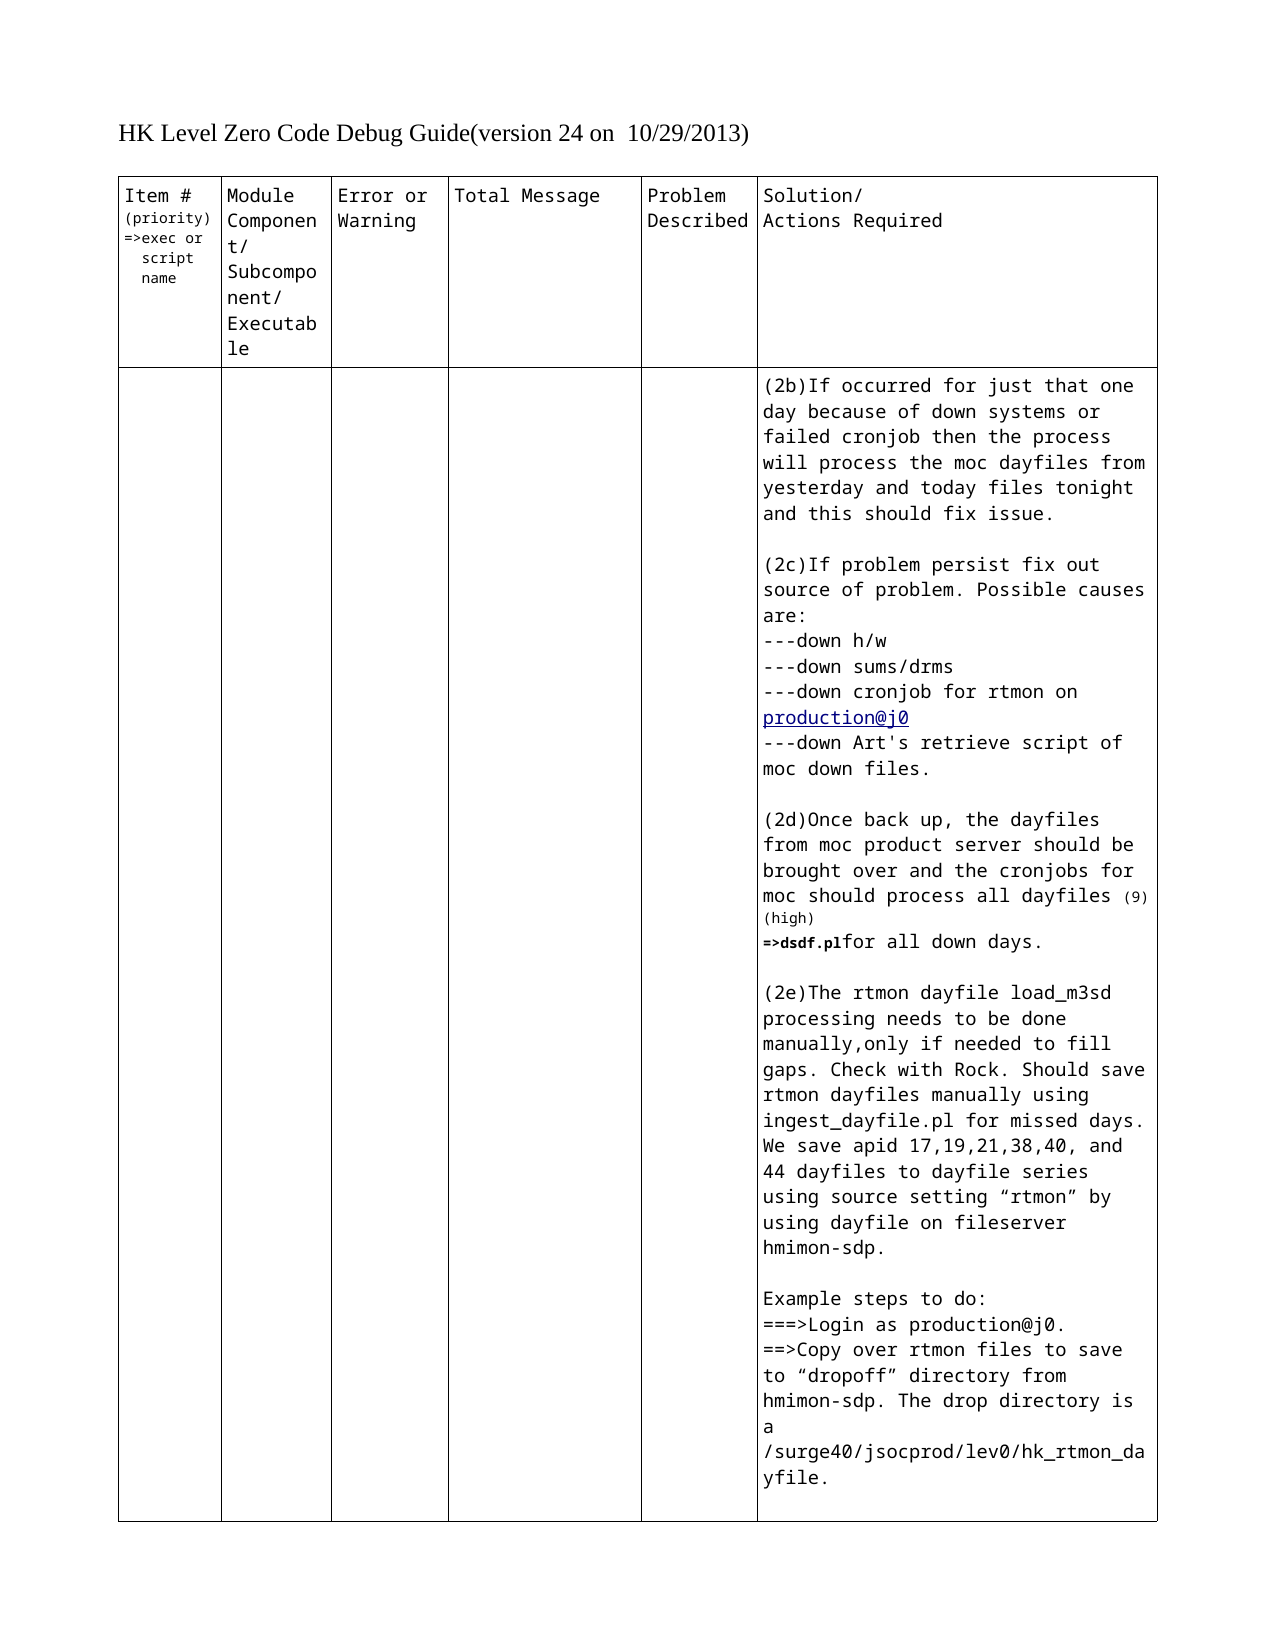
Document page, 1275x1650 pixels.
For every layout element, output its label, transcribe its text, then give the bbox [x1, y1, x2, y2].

table_header Solution/ Actions Required [758, 177, 1157, 367]
table_header Problem Described [642, 177, 757, 367]
table_cell [222, 368, 331, 1521]
table_header Total Message [449, 177, 641, 367]
table_header Error or Warning [332, 177, 448, 367]
table_cell (2b)If occurred for just that one day because of down systems or failed cronjob then the process will process the moc dayfiles from yesterday and today files tonight and this should fix issue. (2c)If problem persist fix out source of problem. Possible causes are: ---down h/w ---down sums/drms ---down cronjob for rtmon on production@j0 ---down Art's retrieve script of moc down files. (2d)Once back up, the dayfiles from moc product server should be brought over and the cronjobs for moc should process all dayfiles (9)(high) =>dsdf.plfor all down days. (2e)The rtmon dayfile load_m3sd processing needs to be done manually,only if needed to fill gaps. Check with Rock. Should save rtmon dayfiles manually using ingest_dayfile.pl for missed days. We save apid 17,19,21,38,40, and 44 dayfiles to dayfile series using source setting “rtmon” by using dayfile on fileserver hmimon-sdp. Example steps to do: ===>Login as production@j0. ==>Copy over rtmon files to save to “dropoff” directory from hmimon-sdp. The drop directory is a /surge40/jsocprod/lev0/hk_rtmon_dayfile. [758, 368, 1157, 1521]
table_cell [119, 368, 221, 1521]
table_header Module Component/ Subcomponent/ Executable [222, 177, 331, 367]
table_cell [642, 368, 757, 1521]
table_cell [332, 368, 448, 1521]
table_cell [449, 368, 641, 1521]
table_header Item # (priority) =>exec or script name [119, 177, 221, 367]
